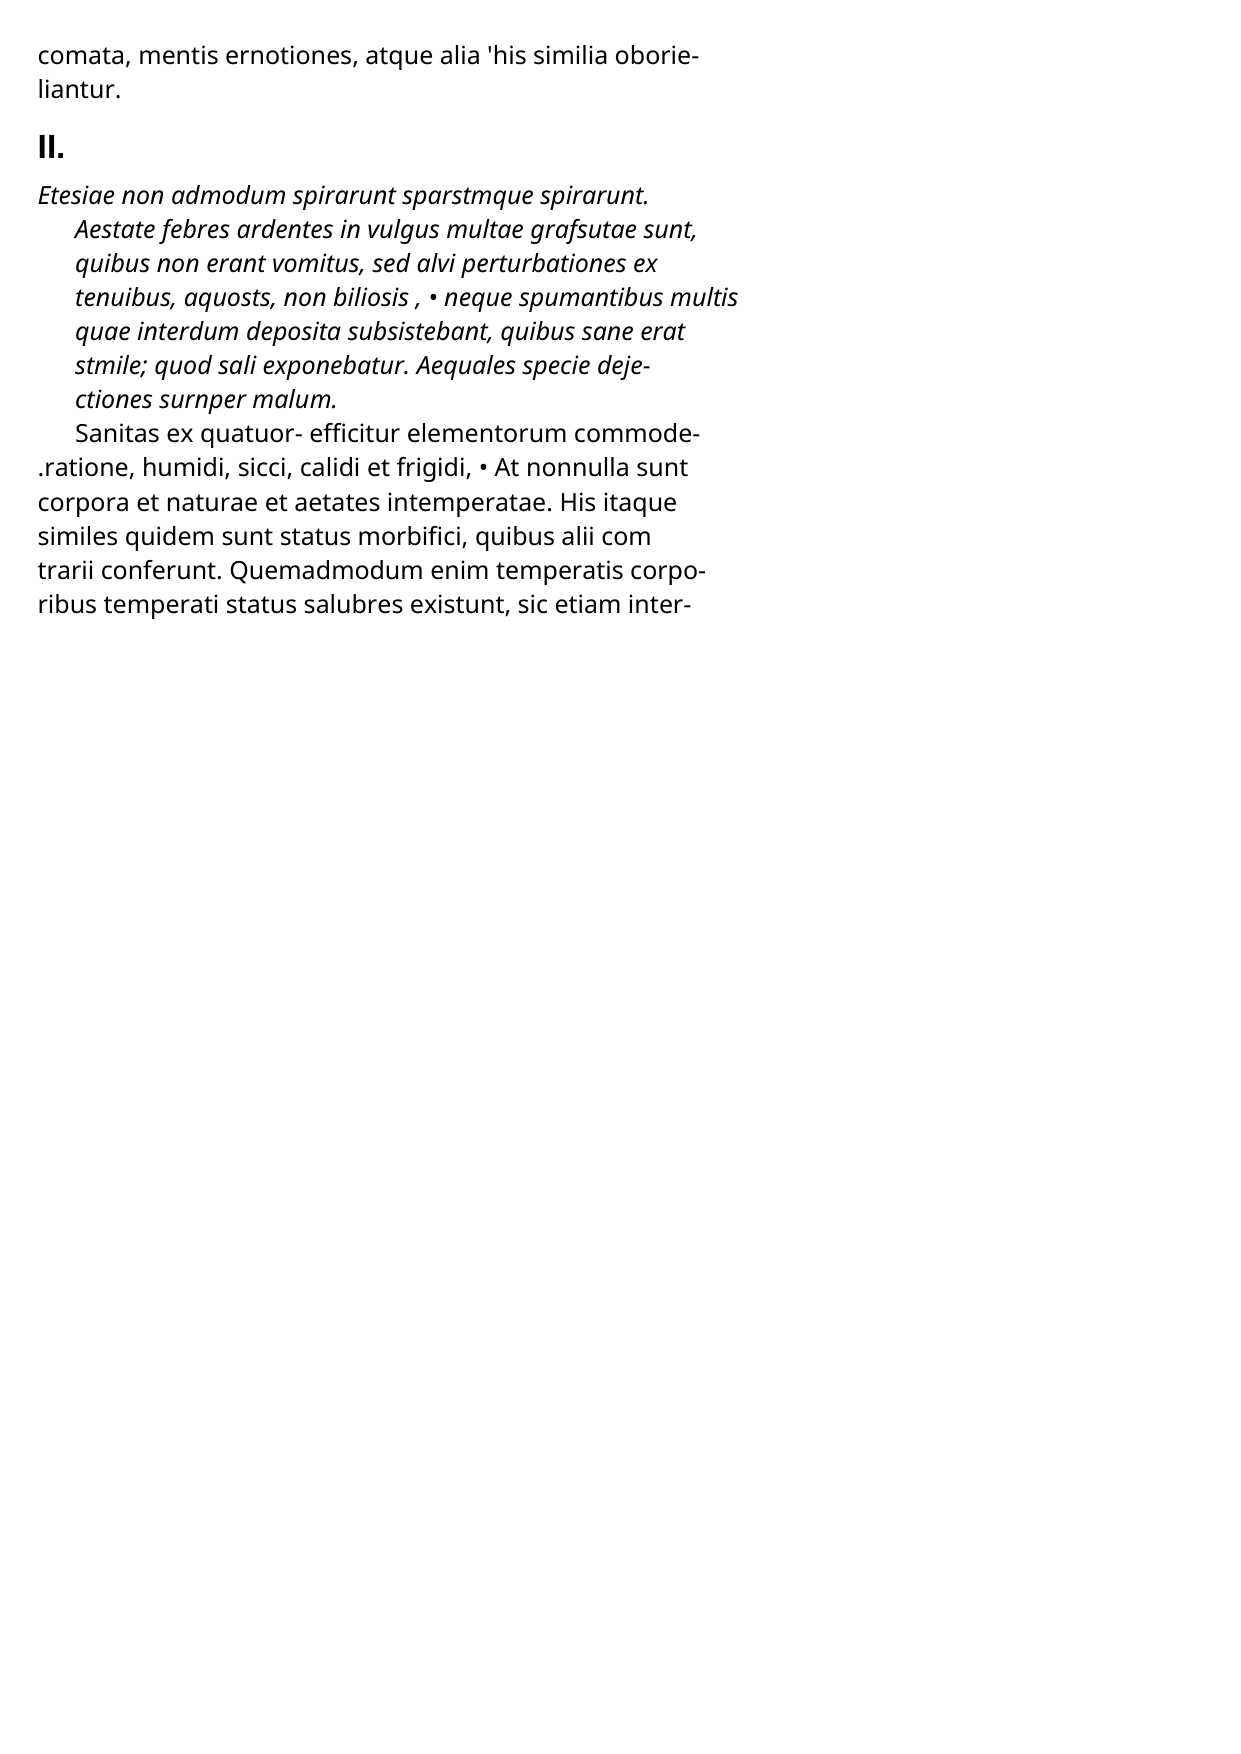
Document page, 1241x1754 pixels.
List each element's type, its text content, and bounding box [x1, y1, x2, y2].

text comata, mentis ernotiones, atque alia 'his similia oborie- liantur. [37, 37, 1203, 106]
subtitle II. [37, 126, 1203, 165]
text Etesiae non admodum spirarunt sparstmque spirarunt. Aestate febres ardentes in vulgus multae grafsutae sunt, quibus non erant vomitus, sed alvi perturbationes ex tenuibus, aquosts, non biliosis , • neque spumantibus multis quae interdum deposita subsistebant, quibus sane erat stmile; quod sali exponebatur. Aequales specie deje- ctiones surnper malum. [37, 178, 1203, 416]
text Sanitas ex quatuor- efficitur elementorum commode- .ratione, humidi, sicci, calidi et frigidi, • At nonnulla sunt corpora et naturae et aetates intemperatae. His itaque similes quidem sunt status morbifici, quibus alii com trarii conferunt. Quemadmodum enim temperatis corpo- ribus temperati status salubres existunt, sic etiam inter- [37, 416, 1203, 620]
